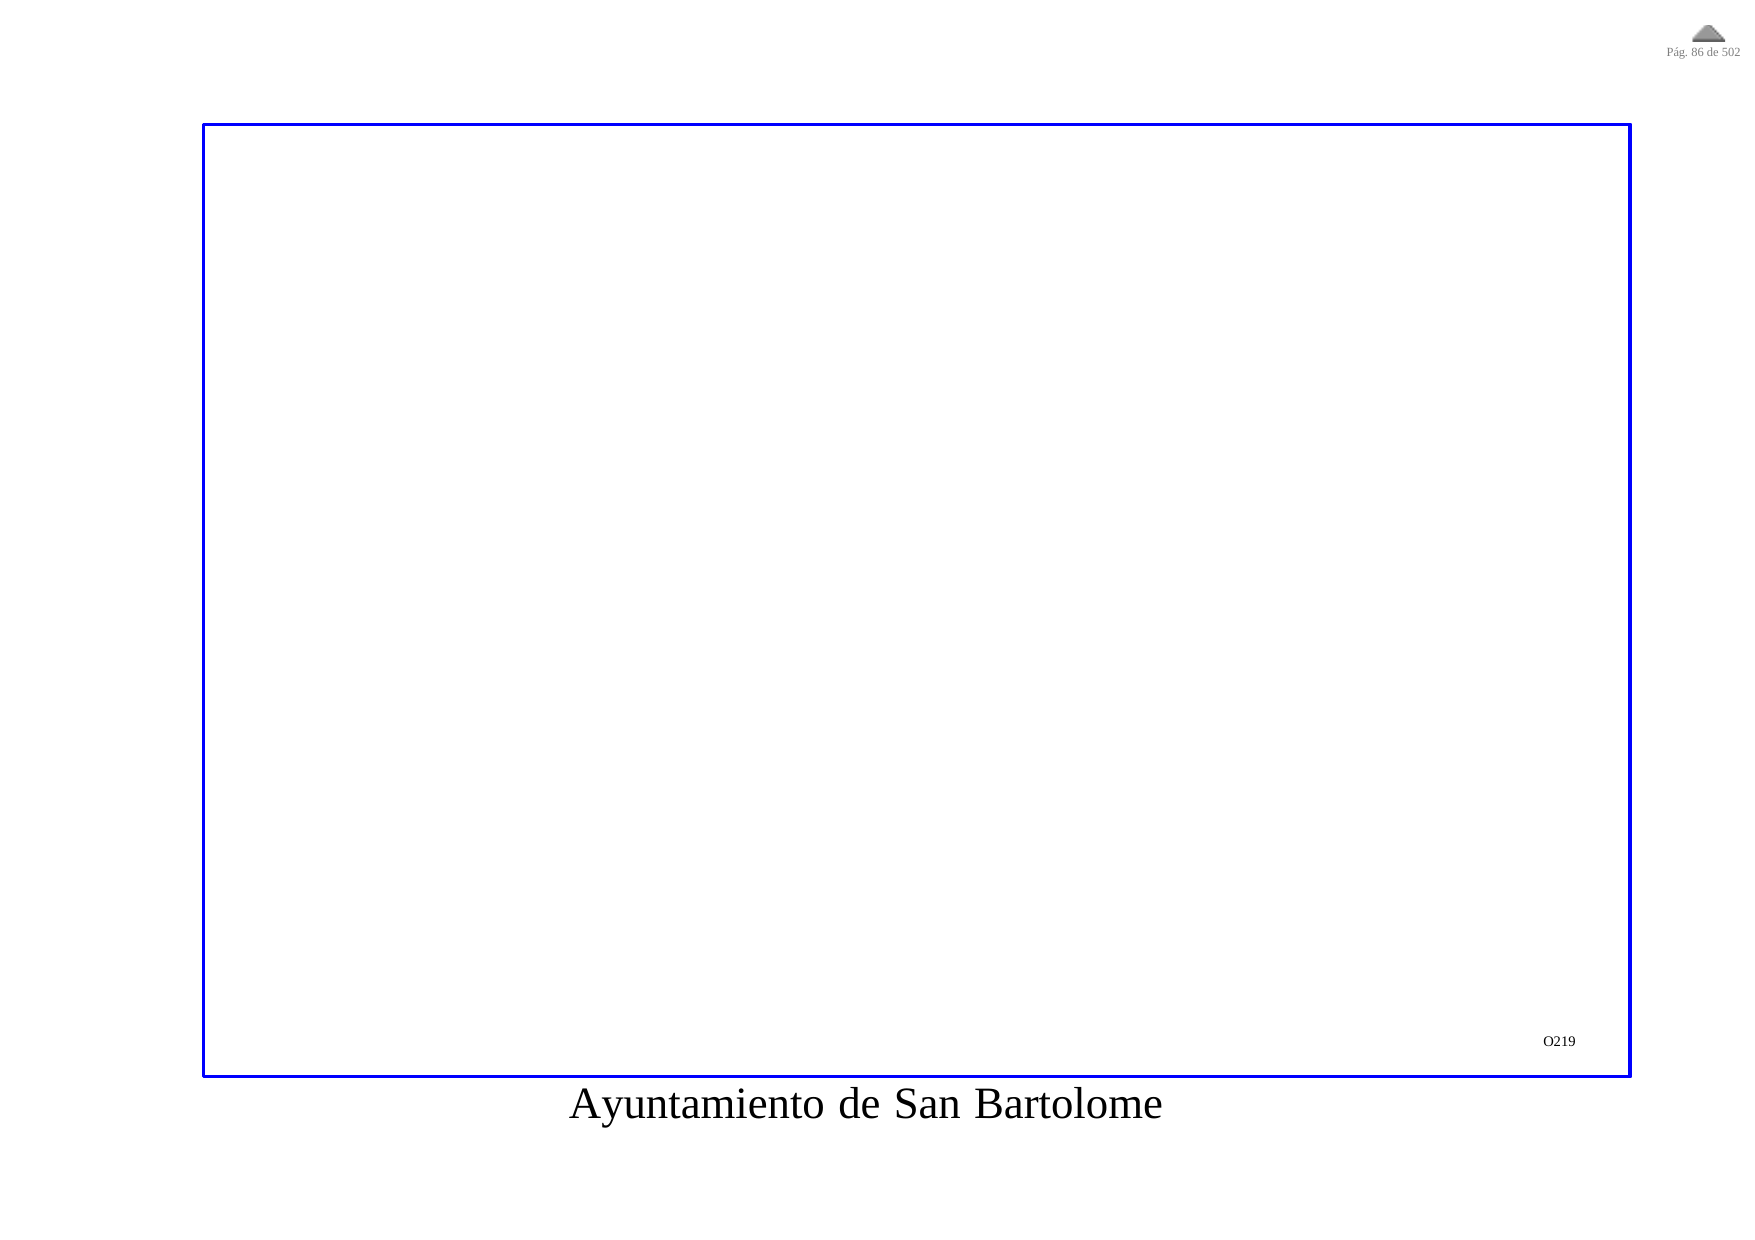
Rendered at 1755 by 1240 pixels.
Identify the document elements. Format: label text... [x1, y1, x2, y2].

picture [1691, 25, 1726, 42]
text Ayuntamiento de San Bartolome [568, 1079, 1568, 1128]
